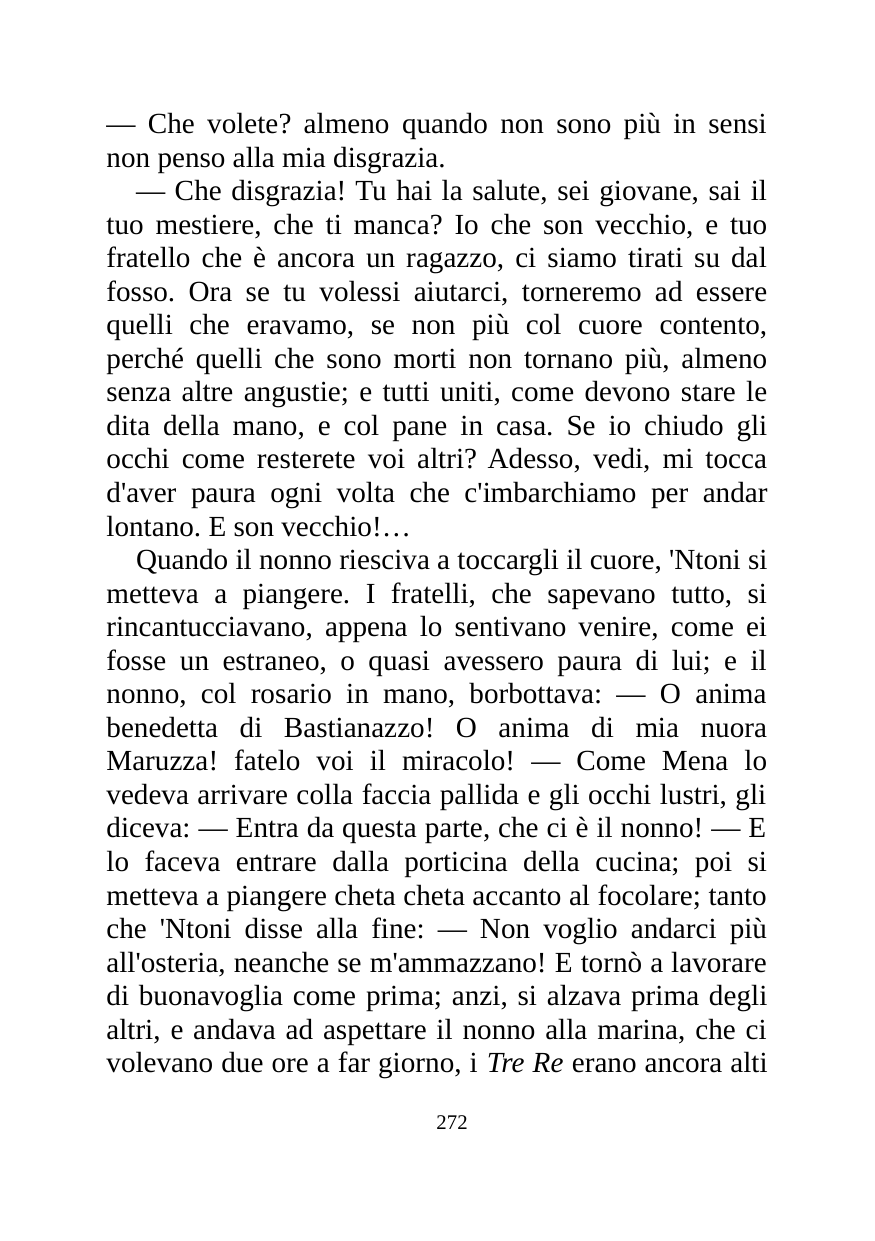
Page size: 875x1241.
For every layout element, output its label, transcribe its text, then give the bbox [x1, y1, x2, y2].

text — Che volete? almeno quando non sono più in sensi non penso alla mia disgrazia. [106, 106, 768, 173]
text Quando il nonno riesciva a toccargli il cuore, 'Ntoni si metteva a piangere. I fratelli, che sapevano tutto, si rincantucciavano, appena lo sentivano venire, come ei fosse un estraneo, o quasi avessero paura di lui; e il nonno, col rosario in mano, borbottava: — O anima benedetta di Bastianazzo! O anima di mia nuora Maruzza! fatelo voi il miracolo! — Come Mena lo vedeva arrivare colla faccia pallida e gli occhi lustri, gli diceva: — Entra da questa parte, che ci è il nonno! — E lo faceva entrare dalla porticina della cucina; poi si metteva a piangere cheta cheta accanto al focolare; tanto che 'Ntoni disse alla fine: — Non voglio andarci più all'osteria, neanche se m'ammazzano! E tornò a lavorare di buonavoglia come prima; anzi, si alzava prima degli altri, e andava ad aspettare il nonno alla marina, che ci volevano due ore a far giorno, i Tre Re erano ancora alti [106, 542, 768, 1079]
text — Che disgrazia! Tu hai la salute, sei giovane, sai il tuo mestiere, che ti manca? Io che son vecchio, e tuo fratello che è ancora un ragazzo, ci siamo tirati su dal fosso. Ora se tu volessi aiutarci, torneremo ad essere quelli che eravamo, se non più col cuore contento, perché quelli che sono morti non tornano più, almeno senza altre angustie; e tutti uniti, come devono stare le dita della mano, e col pane in casa. Se io chiudo gli occhi come resterete voi altri? Adesso, vedi, mi tocca d'aver paura ogni volta che c'imbarchiamo per andar lontano. E son vecchio!… [106, 173, 768, 542]
